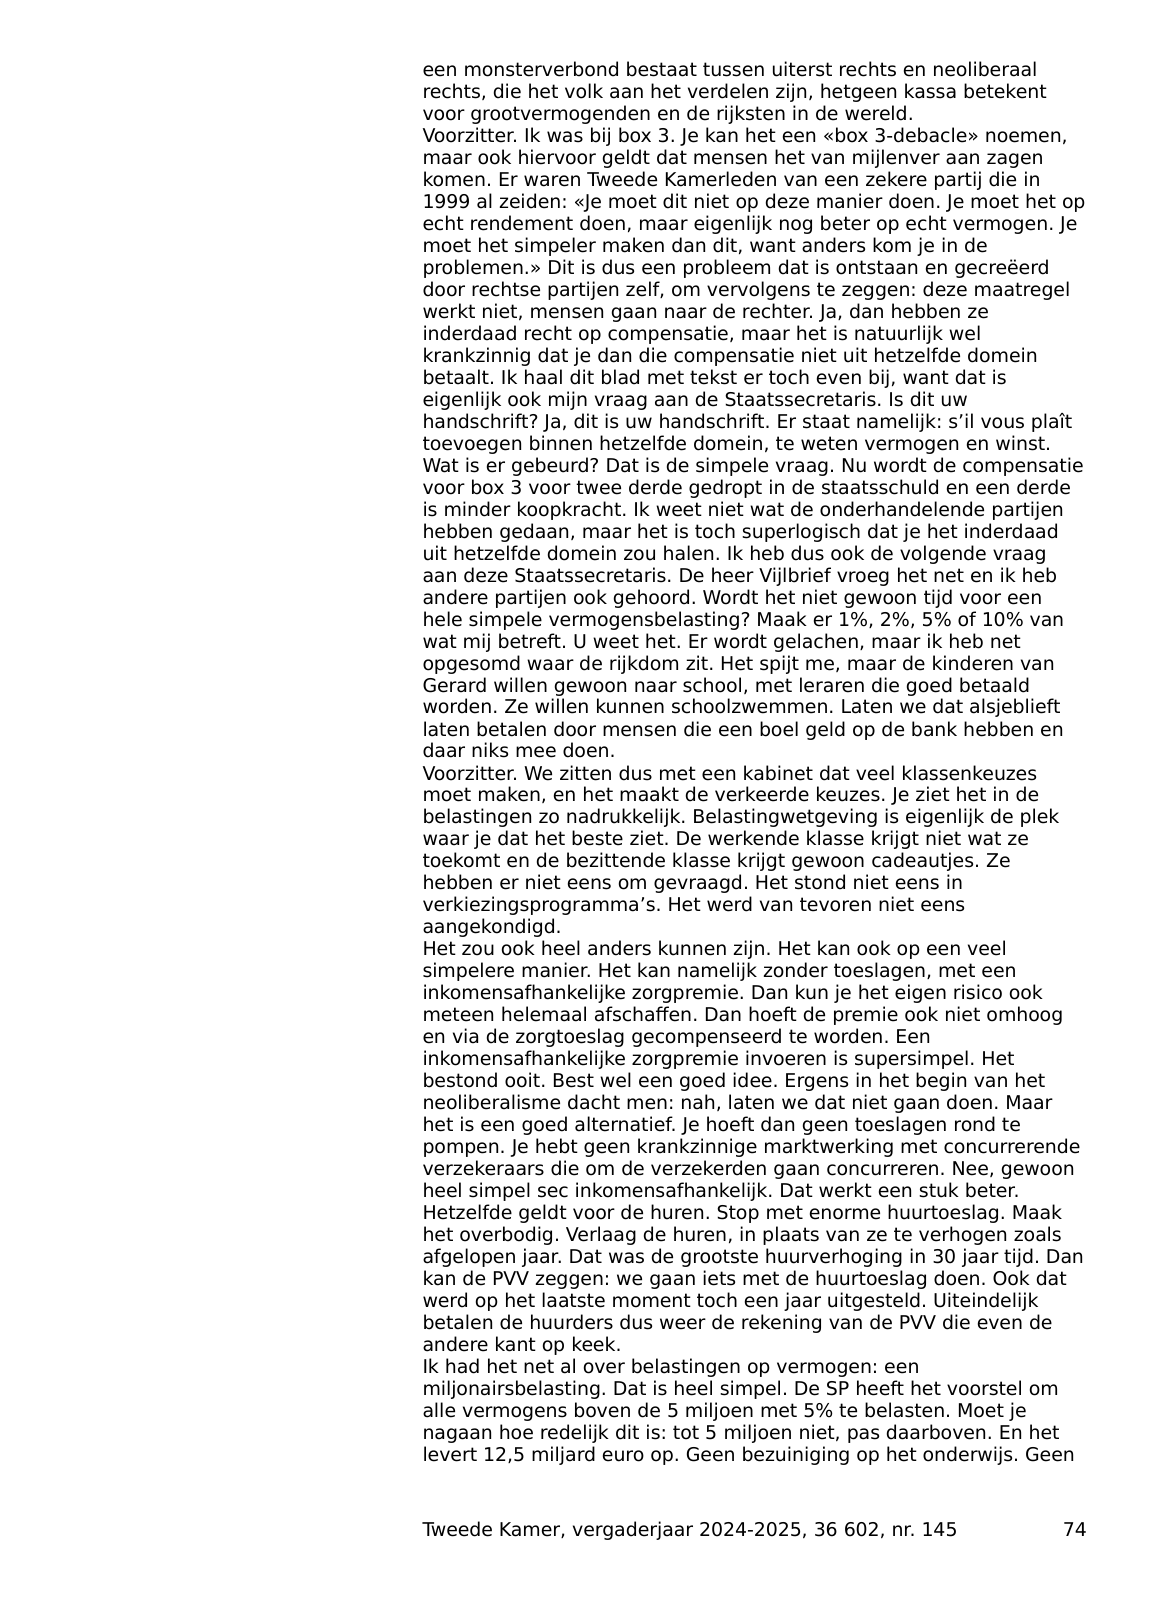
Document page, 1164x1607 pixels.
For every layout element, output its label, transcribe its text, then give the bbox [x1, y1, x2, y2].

text een monsterverbond bestaat tussen uiterst rechts en neoliberaal rechts, die het volk aan het verdelen zijn, hetgeen kassa betekent voor grootvermogenden en de rijksten in de wereld. [422, 59, 1087, 125]
text Ik had het net al over belastingen op vermogen: een miljonairsbelasting. Dat is heel simpel. De SP heeft het voorstel om alle vermogens boven de 5 miljoen met 5% te belasten. Moet je nagaan hoe redelijk dit is: tot 5 miljoen niet, pas daarboven. En het levert 12,5 miljard euro op. Geen bezuiniging op het onderwijs. Geen [422, 1356, 1087, 1466]
text Het zou ook heel anders kunnen zijn. Het kan ook op een veel simpelere manier. Het kan namelijk zonder toeslagen, met een inkomensafhankelijke zorgpremie. Dan kun je het eigen risico ook meteen helemaal afschaffen. Dan hoeft de premie ook niet omhoog en via de zorgtoeslag gecompenseerd te worden. Een inkomensafhankelijke zorgpremie invoeren is supersimpel. Het bestond ooit. Best wel een goed idee. Ergens in het begin van het neoliberalisme dacht men: nah, laten we dat niet gaan doen. Maar het is een goed alternatief. Je hoeft dan geen toeslagen rond te pompen. Je hebt geen krankzinnige marktwerking met concurrerende verzekeraars die om de verzekerden gaan concurreren. Nee, gewoon heel simpel sec inkomensafhankelijk. Dat werkt een stuk beter. [422, 938, 1087, 1202]
text Hetzelfde geldt voor de huren. Stop met enorme huurtoeslag. Maak het overbodig. Verlaag de huren, in plaats van ze te verhogen zoals afgelopen jaar. Dat was de grootste huurverhoging in 30 jaar tijd. Dan kan de PVV zeggen: we gaan iets met de huurtoeslag doen. Ook dat werd op het laatste moment toch een jaar uitgesteld. Uiteindelijk betalen de huurders dus weer de rekening van de PVV die even de andere kant op keek. [422, 1202, 1087, 1356]
text Voorzitter. We zitten dus met een kabinet dat veel klassenkeuzes moet maken, en het maakt de verkeerde keuzes. Je ziet het in de belastingen zo nadrukkelijk. Belastingwetgeving is eigenlijk de plek waar je dat het beste ziet. De werkende klasse krijgt niet wat ze toekomt en de bezittende klasse krijgt gewoon cadeautjes. Ze hebben er niet eens om gevraagd. Het stond niet eens in verkiezingsprogramma’s. Het werd van tevoren niet eens aangekondigd. [422, 762, 1087, 938]
text Voorzitter. Ik was bij box 3. Je kan het een «box 3-debacle» noemen, maar ook hiervoor geldt dat mensen het van mijlenver aan zagen komen. Er waren Tweede Kamerleden van een zekere partij die in 1999 al zeiden: «Je moet dit niet op deze manier doen. Je moet het op echt rendement doen, maar eigenlijk nog beter op echt vermogen. Je moet het simpeler maken dan dit, want anders kom je in de problemen.» Dit is dus een probleem dat is ontstaan en gecreëerd door rechtse partijen zelf, om vervolgens te zeggen: deze maatregel werkt niet, mensen gaan naar de rechter. Ja, dan hebben ze inderdaad recht op compensatie, maar het is natuurlijk wel krankzinnig dat je dan die compensatie niet uit hetzelfde domein betaalt. Ik haal dit blad met tekst er toch even bij, want dat is eigenlijk ook mijn vraag aan de Staatssecretaris. Is dit uw handschrift? Ja, dit is uw handschrift. Er staat namelijk: s’il vous plaît toevoegen binnen hetzelfde domein, te weten vermogen en winst. Wat is er gebeurd? Dat is de simpele vraag. Nu wordt de compensatie voor box 3 voor twee derde gedropt in de staatsschuld en een derde is minder koopkracht. Ik weet niet wat de onderhandelende partijen hebben gedaan, maar het is toch superlogisch dat je het inderdaad uit hetzelfde domein zou halen. Ik heb dus ook de volgende vraag aan deze Staatssecretaris. De heer Vijlbrief vroeg het net en ik heb andere partijen ook gehoord. Wordt het niet gewoon tijd voor een hele simpele vermogensbelasting? Maak er 1%, 2%, 5% of 10% van wat mij betreft. U weet het. Er wordt gelachen, maar ik heb net opgesomd waar de rijkdom zit. Het spijt me, maar de kinderen van Gerard willen gewoon naar school, met leraren die goed betaald worden. Ze willen kunnen schoolzwemmen. Laten we dat alsjeblieft laten betalen door mensen die een boel geld op de bank hebben en daar niks mee doen. [422, 125, 1087, 762]
